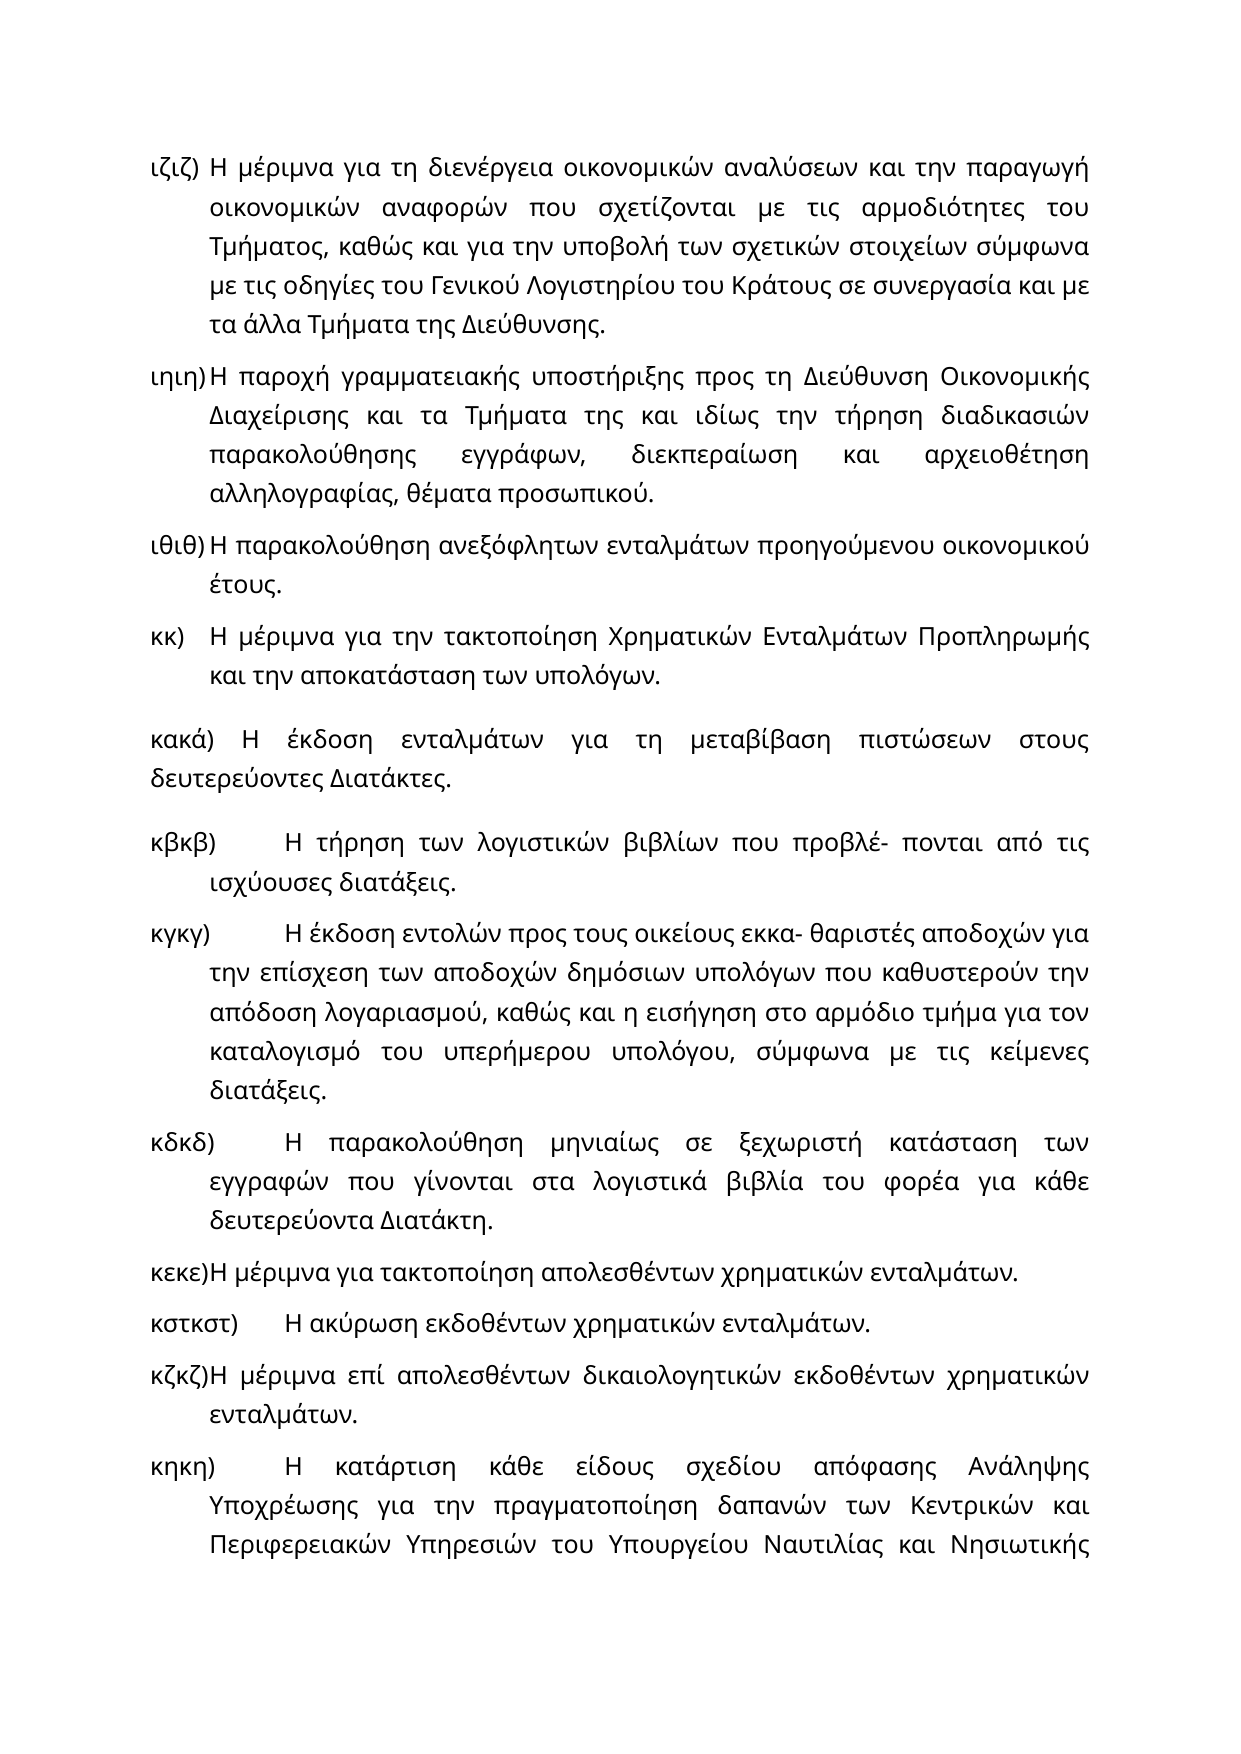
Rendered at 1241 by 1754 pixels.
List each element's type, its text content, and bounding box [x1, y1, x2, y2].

list κδκδ) Η παρακολούθηση μηνιαίως σε ξεχωριστή κατάσταση των εγγραφών που γίνονται στα λογιστικά βιβλία του φορέα για κάθε δευτερεύοντα Διατάκτη. [150, 1124, 1090, 1237]
list κγκγ) Η έκδοση εντολών προς τους οικείους εκκα- θαριστές αποδοχών για την επίσχεση των αποδοχών δημόσιων υπολόγων που καθυστερούν την απόδοση λογαριασμού, καθώς και η εισήγηση στο αρμόδιο τμήμα για τον καταλογισμό του υπερήμερου υπολόγου, σύμφωνα με τις κείμενες διατάξεις. [150, 916, 1090, 1107]
list κζκζ) Η μέριμνα επί απολεσθέντων δικαιολογητικών εκδοθέντων χρηματικών ενταλμάτων. [150, 1357, 1090, 1431]
list ιηιη) Η παροχή γραμματειακής υποστήριξης προς τη Διεύθυνση Οικονομικής Διαχείρισης και τα Τμήματα της και ιδίως την τήρηση διαδικασιών παρακολούθησης εγγράφων, διεκπεραίωση και αρχειοθέτηση αλληλογραφίας, θέματα προσωπικού. [150, 358, 1090, 510]
list κβκβ) Η τήρηση των λογιστικών βιβλίων που προβλέ- πονται από τις ισχύουσες διατάξεις. [150, 825, 1090, 898]
list κηκη) Η κατάρτιση κάθε είδους σχεδίου απόφασης Ανάληψης Υποχρέωσης για την πραγματοποίηση δαπανών των Κεντρικών και Περιφερειακών Υπηρεσιών του Υπουργείου Ναυτιλίας και Νησιωτικής [150, 1448, 1090, 1561]
text κακά) Η έκδοση ενταλμάτων για τη μεταβίβαση πιστώσεων στους δευτερεύοντες Διατάκτες. [150, 722, 1090, 795]
list ιζιζ) Η μέριμνα για τη διενέργεια οικονομικών αναλύσεων και την παραγωγή οικονομικών αναφορών που σχετίζονται με τις αρμοδιότητες του Τμήματος, καθώς και για την υποβολή των σχετικών στοιχείων σύμφωνα με τις οδηγίες του Γενικού Λογιστηρίου του Κράτους σε συνεργασία και με τα άλλα Τμήματα της Διεύθυνσης. [150, 150, 1090, 341]
list ιθιθ) Η παρακολούθηση ανεξόφλητων ενταλμάτων προηγούμενου οικονομικού έτους. [150, 527, 1090, 601]
list κεκε) Η μέριμνα για τακτοποίηση απολεσθέντων χρηματικών ενταλμάτων. [150, 1254, 1090, 1288]
list κκ) Η μέριμνα για την τακτοποίηση Χρηματικών Ενταλμάτων Προπληρωμής και την αποκατάσταση των υπολόγων. [150, 618, 1090, 692]
list κστκστ) Η ακύρωση εκδοθέντων χρηματικών ενταλμάτων. [150, 1306, 1090, 1340]
